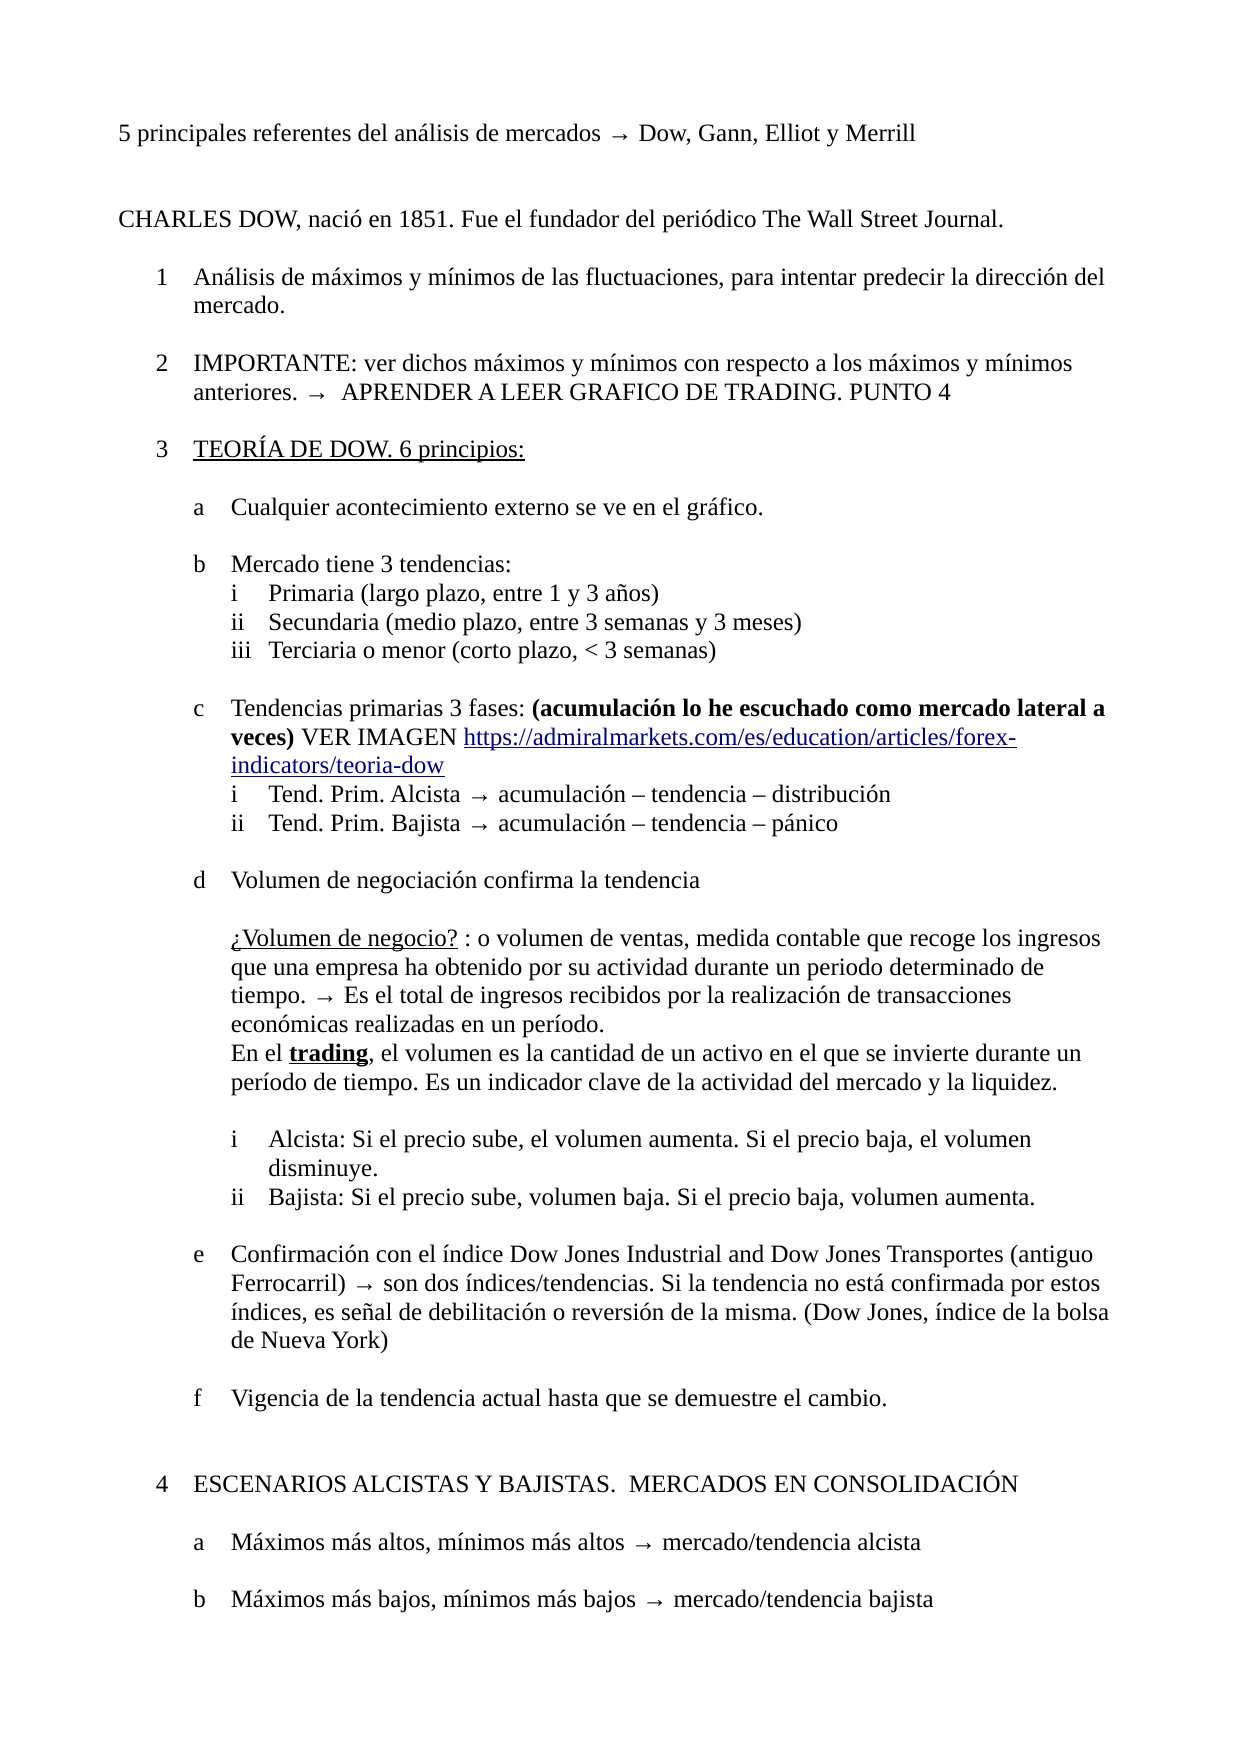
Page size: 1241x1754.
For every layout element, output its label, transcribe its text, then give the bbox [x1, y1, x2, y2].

list IMPORTANTE: ver dichos máximos y mínimos con respecto a los máximos y mínimos anteriores. → APRENDER A LEER GRAFICO DE TRADING. PUNTO 4 [156, 348, 1122, 406]
list Tend. Prim. Bajista → acumulación – tendencia – pánico [231, 808, 1122, 837]
list Alcista: Si el precio sube, el volumen aumenta. Si el precio baja, el volumen disminuye. [231, 1124, 1122, 1182]
list Primaria (largo plazo, entre 1 y 3 años) [231, 578, 1122, 607]
list Confirmación con el índice Dow Jones Industrial and Dow Jones Transportes (antiguo Ferrocarril) → son dos índices/tendencias. Si la tendencia no está confirmada por estos índices, es señal de debilitación o reversión de la misma. (Dow Jones, índice de la bolsa de Nueva York) [193, 1239, 1122, 1354]
list Volumen de negociación confirma la tendencia [193, 866, 1122, 894]
list Tend. Prim. Alcista → acumulación – tendencia – distribución [231, 779, 1122, 808]
list Terciaria o menor (corto plazo, < 3 semanas) [231, 636, 1122, 664]
text CHARLES DOW, nació en 1851. Fue el fundador del periódico The Wall Street Journal. [118, 204, 1122, 233]
list Bajista: Si el precio sube, volumen baja. Si el precio baja, volumen aumenta. [231, 1182, 1122, 1211]
list ESCENARIOS ALCISTAS Y BAJISTAS. MERCADOS EN CONSOLIDACIÓN [156, 1469, 1122, 1498]
list Secundaria (medio plazo, entre 3 semanas y 3 meses) [231, 607, 1122, 636]
list Máximos más altos, mínimos más altos → mercado/tendencia alcista [193, 1527, 1122, 1556]
list Máximos más bajos, mínimos más bajos → mercado/tendencia bajista [193, 1584, 1122, 1613]
list Cualquier acontecimiento externo se ve en el gráfico. [193, 492, 1122, 521]
list En el trading, el volumen es la cantidad de un activo en el que se invierte durante un período de tiempo. Es un indicador clave de la actividad del mercado y la liquidez. [193, 1038, 1122, 1096]
list Mercado tiene 3 tendencias: [193, 549, 1122, 578]
list Tendencias primarias 3 fases: (acumulación lo he escuchado como mercado lateral a veces) VER IMAGEN https://admiralmarkets.com/es/education/articles/forex-indicators/teoria-dow [193, 693, 1122, 779]
list Análisis de máximos y mínimos de las fluctuaciones, para intentar predecir la dirección del mercado. [156, 262, 1122, 319]
list Vigencia de la tendencia actual hasta que se demuestre el cambio. [193, 1383, 1122, 1412]
list TEORÍA DE DOW. 6 principios: [156, 434, 1122, 463]
text 5 principales referentes del análisis de mercados → Dow, Gann, Elliot y Merrill [118, 118, 1122, 147]
list ¿Volumen de negocio? : o volumen de ventas, medida contable que recoge los ingresos que una empresa ha obtenido por su actividad durante un periodo determinado de tiempo. → Es el total de ingresos recibidos por la realización de transacciones económicas realizadas en un período. [193, 923, 1122, 1038]
